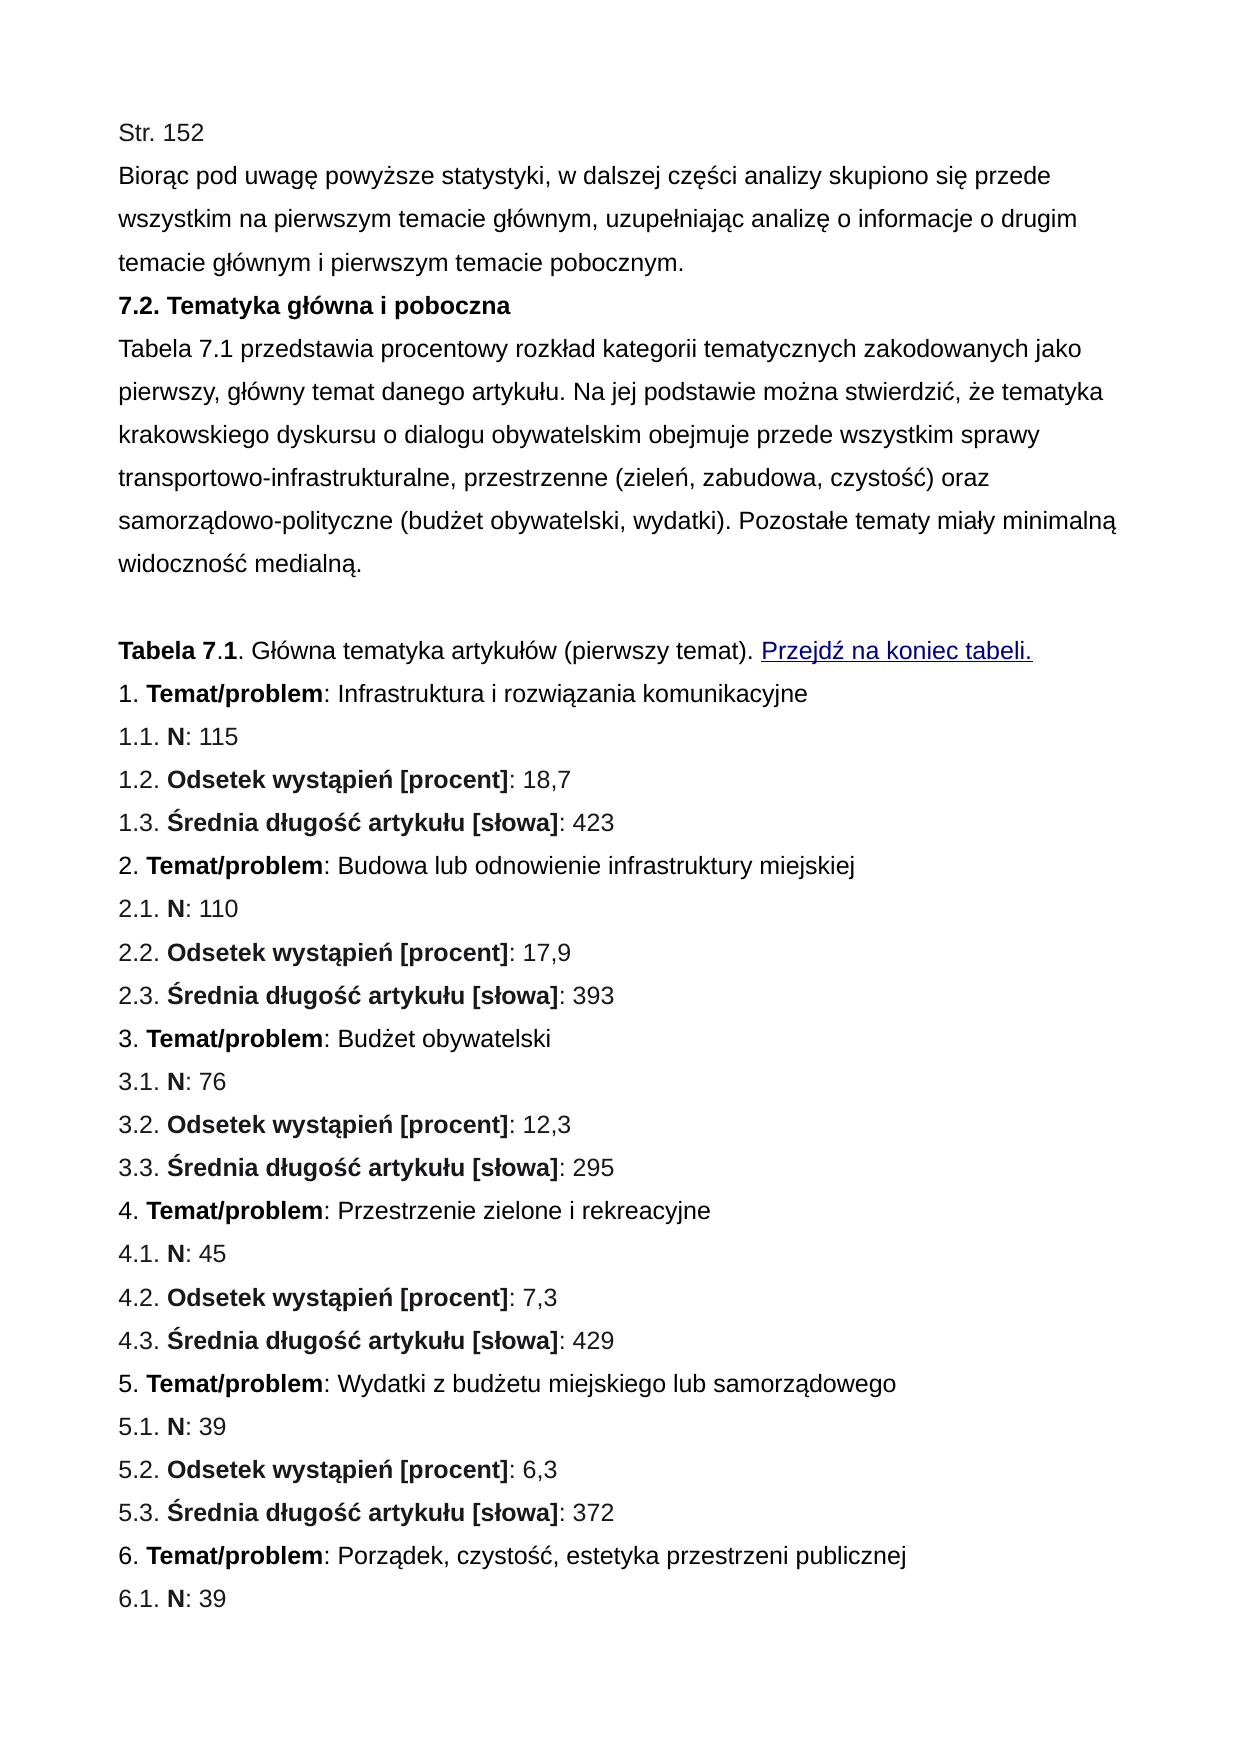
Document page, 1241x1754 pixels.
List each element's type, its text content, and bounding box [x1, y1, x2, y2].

text 5.2. Odsetek wystąpień [procent]: 6,3 [118, 1455, 1122, 1484]
text 5.1. N: 39 [118, 1412, 1122, 1441]
text 5. Temat/problem: Wydatki z budżetu miejskiego lub samorządowego [118, 1369, 1122, 1397]
text Biorąc pod uwagę powyższe statystyki, w dalszej części analizy skupiono się przede wszystkim na pierwszym temacie głównym, uzupełniając analizę o informacje o drugim temacie głównym i pierwszym temacie pobocznym. [118, 161, 1122, 276]
text 2.3. Średnia długość artykułu [słowa]: 393 [118, 981, 1122, 1009]
text 5.3. Średnia długość artykułu [słowa]: 372 [118, 1498, 1122, 1527]
text 1.1. N: 115 [118, 722, 1122, 751]
text 1. Temat/problem: Infrastruktura i rozwiązania komunikacyjne [118, 679, 1122, 707]
text 3.3. Średnia długość artykułu [słowa]: 295 [118, 1153, 1122, 1182]
text 3.1. N: 76 [118, 1067, 1122, 1096]
text 1.3. Średnia długość artykułu [słowa]: 423 [118, 808, 1122, 837]
text 4.2. Odsetek wystąpień [procent]: 7,3 [118, 1282, 1122, 1311]
text 2. Temat/problem: Budowa lub odnowienie infrastruktury miejskiej [118, 851, 1122, 880]
text 3. Temat/problem: Budżet obywatelski [118, 1024, 1122, 1052]
text 4.3. Średnia długość artykułu [słowa]: 429 [118, 1326, 1122, 1354]
text 3.2. Odsetek wystąpień [procent]: 12,3 [118, 1110, 1122, 1139]
text 1.2. Odsetek wystąpień [procent]: 18,7 [118, 765, 1122, 794]
subtitle 7.2. Tematyka główna i poboczna [118, 291, 1122, 319]
text Str. 152 [118, 118, 1122, 147]
text 4. Temat/problem: Przestrzenie zielone i rekreacyjne [118, 1196, 1122, 1225]
text 6. Temat/problem: Porządek, czystość, estetyka przestrzeni publicznej [118, 1541, 1122, 1570]
subtitle Tabela 7.1. Główna tematyka artykułów (pierwszy temat). Przejdź na koniec tabeli. [118, 636, 1122, 664]
text 2.1. N: 110 [118, 894, 1122, 923]
text 6.1. N: 39 [118, 1584, 1122, 1613]
text Tabela 7.1 przedstawia procentowy rozkład kategorii tematycznych zakodowanych jako pierwszy, główny temat danego artykułu. Na jej podstawie można stwierdzić, że tematyka krakowskiego dyskursu o dialogu obywatelskim obejmuje przede wszystkim sprawy transportowo-infrastrukturalne, przestrzenne (zieleń, zabudowa, czystość) oraz samorządowo-polityczne (budżet obywatelski, wydatki). Pozostałe tematy miały minimalną widoczność medialną. [118, 334, 1122, 578]
text 4.1. N: 45 [118, 1239, 1122, 1268]
text 2.2. Odsetek wystąpień [procent]: 17,9 [118, 937, 1122, 966]
